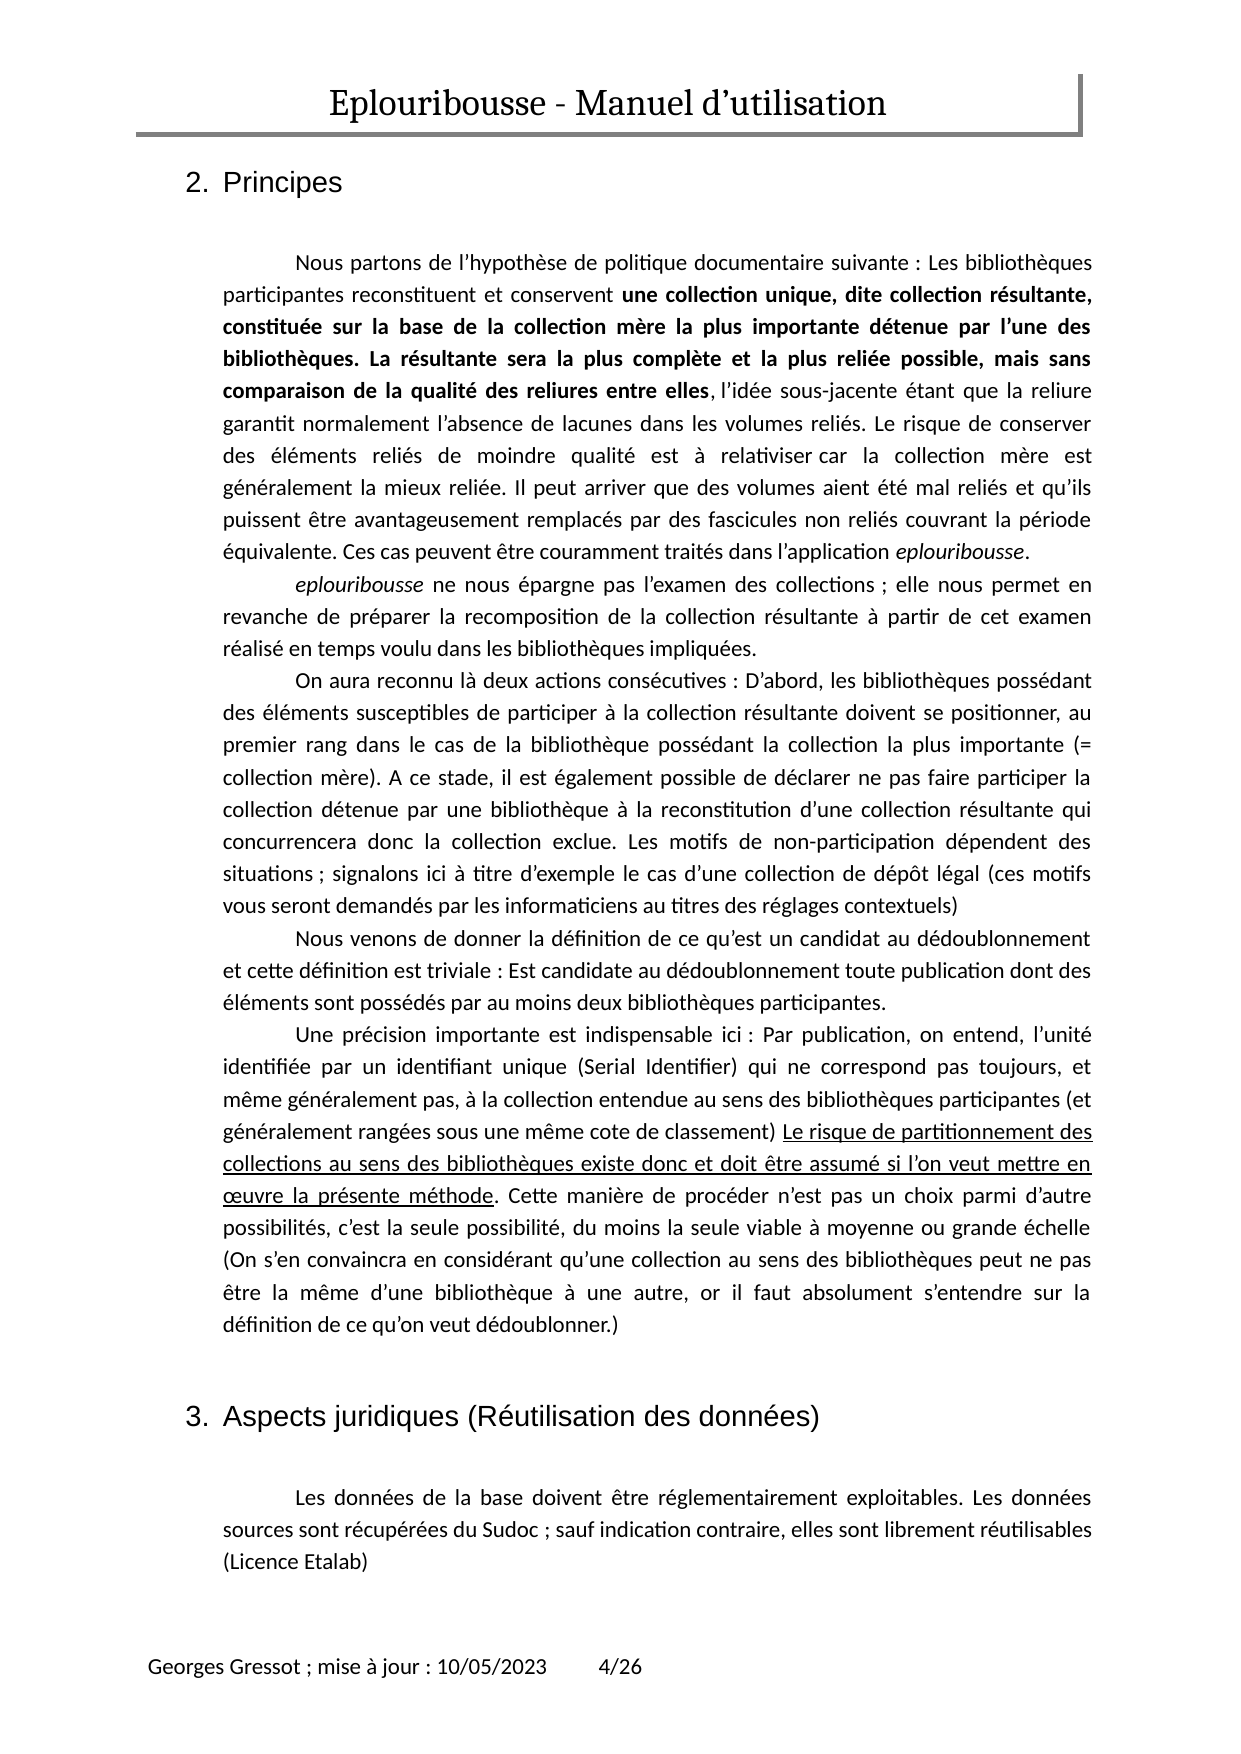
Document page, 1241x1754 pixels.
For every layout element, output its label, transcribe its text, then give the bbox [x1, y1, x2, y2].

list Nous venons de donner la définition de ce qu’est un candidat au dédoublonnement et cette définition est triviale : Est candidate au dédoublonnement toute publication dont des éléments sont possédés par au moins deux bibliothèques participantes. [223, 924, 1093, 1016]
list Nous partons de l’hypothèse de politique documentaire suivante : Les bibliothèques participantes reconstituent et conservent une collection unique, dite collection résultante, constituée sur la base de la collection mère la plus importante détenue par l’une des bibliothèques. La résultante sera la plus complète et la plus reliée possible, mais sans comparaison de la qualité des reliures entre elles, l’idée sous-jacente étant que la reliure garantit normalement l’absence de lacunes dans les volumes reliés. Le risque de conserver des éléments reliés de moindre qualité est à relativiser car la collection mère est généralement la mieux reliée. Il peut arriver que des volumes aient été mal reliés et qu’ils puissent être avantageusement remplacés par des fascicules non reliés couvrant la période équivalente. Ces cas peuvent être couramment traités dans l’application eplouribousse. [223, 248, 1093, 566]
subtitle Aspects juridiques (Réutilisation des données) [185, 1399, 1093, 1433]
list eplouribousse ne nous épargne pas l’examen des collections ; elle nous permet en revanche de préparer la recomposition de la collection résultante à partir de cet examen réalisé en temps voulu dans les bibliothèques impliquées. [223, 570, 1093, 662]
list On aura reconnu là deux actions consécutives : D’abord, les bibliothèques possédant des éléments susceptibles de participer à la collection résultante doivent se positionner, au premier rang dans le cas de la bibliothèque possédant la collection la plus importante (= collection mère). A ce stade, il est également possible de déclarer ne pas faire participer la collection détenue par une bibliothèque à la reconstitution d’une collection résultante qui concurrencera donc la collection exclue. Les motifs de non-participation dépendent des situations ; signalons ici à titre d’exemple le cas d’une collection de dépôt légal (ces motifs vous seront demandés par les informaticiens au titres des réglages contextuels) [223, 666, 1093, 919]
list Les données de la base doivent être réglementairement exploitables. Les données sources sont récupérées du Sudoc ; sauf indication contraire, elles sont librement réutilisables (Licence Etalab) [223, 1483, 1093, 1575]
subtitle Principes [185, 164, 1093, 198]
list Une précision importante est indispensable ici : Par publication, on entend, l’unité identifiée par un identifiant unique (Serial Identifier) qui ne correspond pas toujours, et même généralement pas, à la collection entendue au sens des bibliothèques participantes (et généralement rangées sous une même cote de classement) Le risque de partitionnement des collections au sens des bibliothèques existe donc et doit être assumé si l’on veut mettre en œuvre la présente méthode. Cette manière de procéder n’est pas un choix parmi d’autre possibilités, c’est la seule possibilité, du moins la seule viable à moyenne ou grande échelle (On s’en convaincra en considérant qu’une collection au sens des bibliothèques peut ne pas être la même d’une bibliothèque à une autre, or il faut absolument s’entendre sur la définition de ce qu’on veut dédoublonner.) [223, 1020, 1093, 1338]
